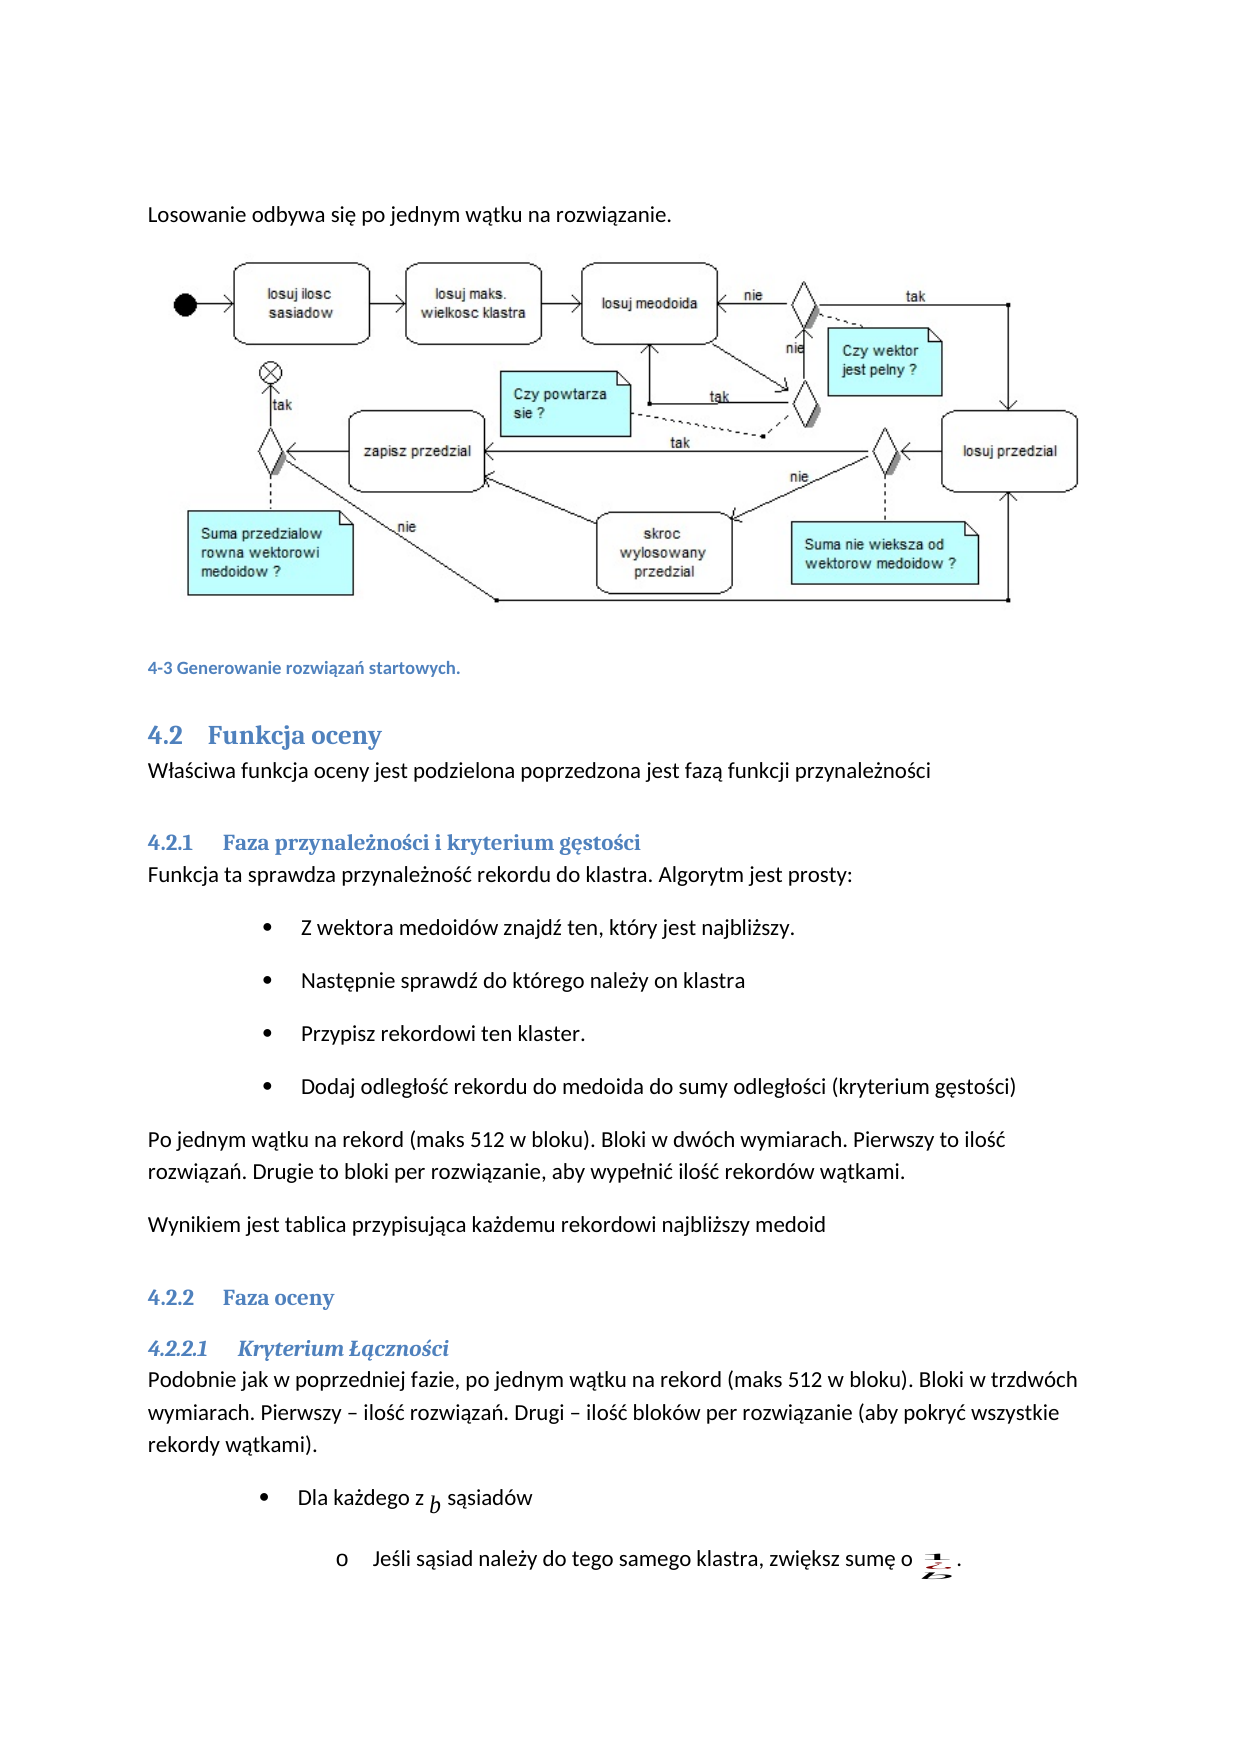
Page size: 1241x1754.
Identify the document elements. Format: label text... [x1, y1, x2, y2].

list Następnie sprawdź do którego należy on klastra [263, 966, 1093, 994]
list Dodaj odległość rekordu do medoida do sumy odległości (kryterium gęstości) [263, 1072, 1093, 1100]
subtitle Funkcja oceny [148, 720, 1093, 752]
text Po jednym wątku na rekord (maks 512 w bloku). Bloki w dwóch wymiarach. Pierwszy to ilość rozwiązań. Drugie to bloki per rozwiązanie, aby wypełnić ilość rekordów wątkami. [148, 1125, 1093, 1186]
subtitle Faza przynależności i kryterium gęstości [148, 830, 1093, 856]
text Wynikiem jest tablica przypisująca każdemu rekordowi najbliższy medoid [148, 1211, 1093, 1238]
text Podobnie jak w poprzedniej fazie, po jednym wątku na rekord (maks 512 w bloku). Bloki w trzdwóch wymiarach. Pierwszy – ilość rozwiązań. Drugi – ilość bloków per rozwiązanie (aby pokryć wszystkie rekordy wątkami). [148, 1366, 1093, 1458]
list Z wektora medoidów znajdź ten, który jest najbliższy. [263, 913, 1093, 941]
text Funkcja ta sprawdza przynależność rekordu do klastra. Algorytm jest prosty: [148, 860, 1093, 888]
subtitle Kryterium Łączności [148, 1335, 1093, 1362]
list Dla każdego z sąsiadów [260, 1483, 1093, 1519]
subtitle Faza oceny [148, 1284, 1093, 1311]
text 4‑3 Generowanie rozwiązań startowych. [148, 656, 1093, 679]
text Losowanie odbywa się po jednym wątku na rozwiązanie. [148, 201, 1093, 229]
list Przypisz rekordowi ten klaster. [263, 1019, 1093, 1047]
text Właściwa funkcja oceny jest podzielona poprzedzona jest fazą funkcji przynależności [148, 756, 1093, 784]
list Jeśli sąsiad należy do tego samego klastra, zwiększ sumę o . [335, 1544, 1093, 1582]
